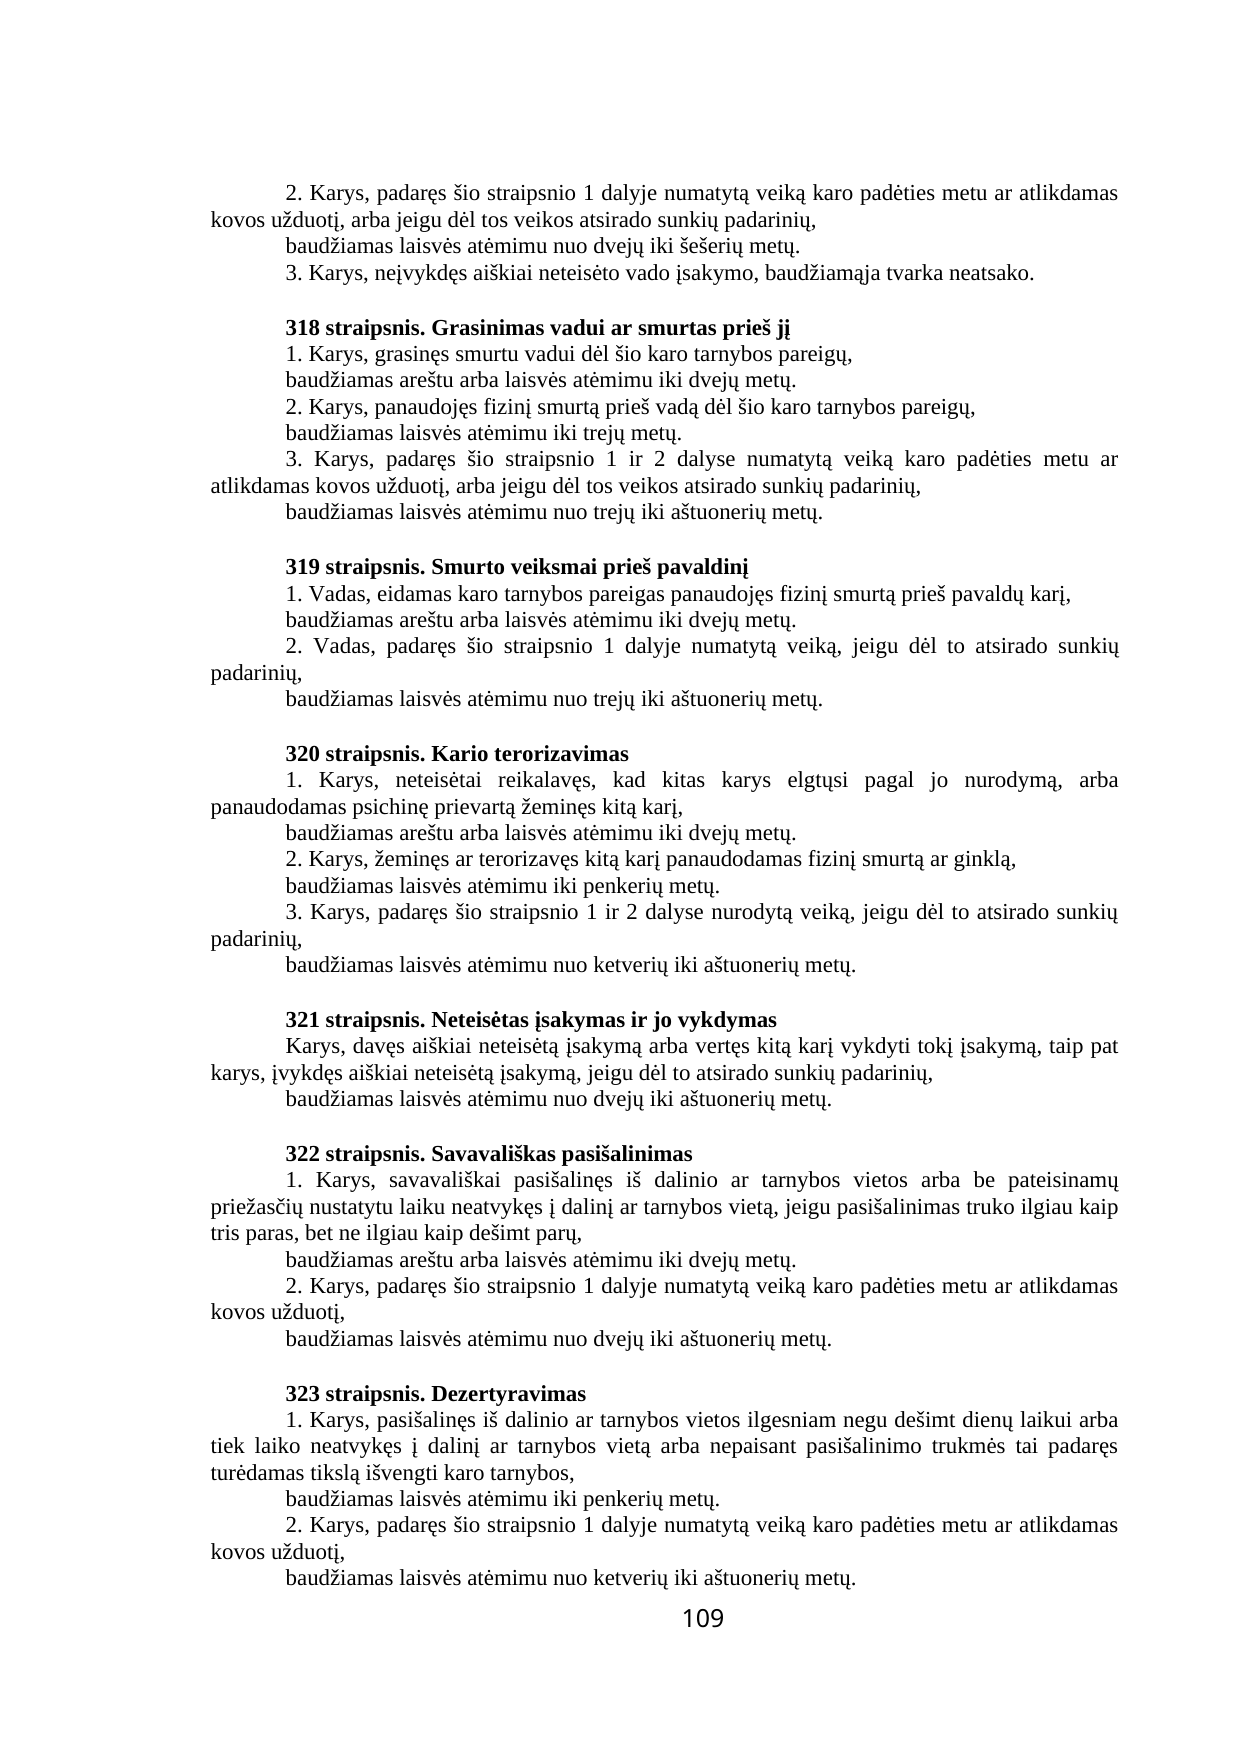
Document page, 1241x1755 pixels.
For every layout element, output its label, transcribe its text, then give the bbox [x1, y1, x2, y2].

text 2. Karys, padaręs šio straipsnio 1 dalyje numatytą veiką karo padėties metu ar atlikdamas kovos užduotį, [210, 1512, 1120, 1564]
text baudžiamas laisvės atėmimu iki penkerių metų. [210, 872, 1120, 898]
text 1. Karys, grasinęs smurtu vadui dėl šio karo tarnybos pareigų, [210, 340, 1120, 366]
text 3. Karys, padaręs šio straipsnio 1 ir 2 dalyse numatytą veiką karo padėties metu ar atlikdamas kovos užduotį, arba jeigu dėl tos veikos atsirado sunkių padarinių, [210, 445, 1120, 498]
text baudžiamas laisvės atėmimu nuo ketverių iki aštuonerių metų. [210, 951, 1120, 977]
text 1. Vadas, eidamas karo tarnybos pareigas panaudojęs fizinį smurtą prieš pavaldų karį, [210, 579, 1120, 606]
text baudžiamas laisvės atėmimu nuo dvejų iki aštuonerių metų. [210, 1085, 1120, 1111]
text 2. Vadas, padaręs šio straipsnio 1 dalyje numatytą veiką, jeigu dėl to atsirado sunkių padarinių, [210, 632, 1120, 685]
text baudžiamas laisvės atėmimu iki penkerių metų. [210, 1485, 1120, 1512]
text 323 straipsnis. Dezertyravimas [210, 1380, 1120, 1406]
text 1. Karys, neteisėtai reikalavęs, kad kitas karys elgtųsi pagal jo nurodymą, arba panaudodamas psichinę prievartą žeminęs kitą karį, [210, 766, 1120, 819]
text baudžiamas laisvės atėmimu nuo dvejų iki šešerių metų. [210, 232, 1120, 258]
text 1. Karys, pasišalinęs iš dalinio ar tarnybos vietos ilgesniam negu dešimt dienų laikui arba tiek laiko neatvykęs į dalinį ar tarnybos vietą arba nepaisant pasišalinimo trukmės tai padaręs turėdamas tikslą išvengti karo tarnybos, [210, 1406, 1120, 1485]
text 320 straipsnis. Kario terorizavimas [210, 740, 1120, 766]
text 2. Karys, padaręs šio straipsnio 1 dalyje numatytą veiką karo padėties metu ar atlikdamas kovos užduotį, arba jeigu dėl tos veikos atsirado sunkių padarinių, [210, 179, 1120, 232]
text baudžiamas areštu arba laisvės atėmimu iki dvejų metų. [210, 1246, 1120, 1272]
text 2. Karys, panaudojęs fizinį smurtą prieš vadą dėl šio karo tarnybos pareigų, [210, 393, 1120, 419]
text baudžiamas laisvės atėmimu iki trejų metų. [210, 419, 1120, 445]
text Karys, davęs aiškiai neteisėtą įsakymą arba vertęs kitą karį vykdyti tokį įsakymą, taip pat karys, įvykdęs aiškiai neteisėtą įsakymą, jeigu dėl to atsirado sunkių padarinių, [210, 1032, 1120, 1085]
text baudžiamas areštu arba laisvės atėmimu iki dvejų metų. [210, 819, 1120, 846]
text baudžiamas laisvės atėmimu nuo dvejų iki aštuonerių metų. [210, 1325, 1120, 1351]
text 319 straipsnis. Smurto veiksmai prieš pavaldinį [210, 553, 1120, 579]
text baudžiamas areštu arba laisvės atėmimu iki dvejų metų. [210, 366, 1120, 393]
text 1. Karys, savavališkai pasišalinęs iš dalinio ar tarnybos vietos arba be pateisinamų priežasčių nustatytu laiku neatvykęs į dalinį ar tarnybos vietą, jeigu pasišalinimas truko ilgiau kaip tris paras, bet ne ilgiau kaip dešimt parų, [210, 1167, 1120, 1246]
text 321 straipsnis. Neteisėtas įsakymas ir jo vykdymas [210, 1006, 1120, 1032]
text 318 straipsnis. Grasinimas vadui ar smurtas prieš jį [210, 314, 1120, 340]
text baudžiamas areštu arba laisvės atėmimu iki dvejų metų. [210, 606, 1120, 632]
text baudžiamas laisvės atėmimu nuo ketverių iki aštuonerių metų. [210, 1564, 1120, 1591]
text baudžiamas laisvės atėmimu nuo trejų iki aštuonerių metų. [210, 685, 1120, 711]
text 2. Karys, padaręs šio straipsnio 1 dalyje numatytą veiką karo padėties metu ar atlikdamas kovos užduotį, [210, 1272, 1120, 1325]
text 3. Karys, padaręs šio straipsnio 1 ir 2 dalyse nurodytą veiką, jeigu dėl to atsirado sunkių padarinių, [210, 898, 1120, 951]
text baudžiamas laisvės atėmimu nuo trejų iki aštuonerių metų. [210, 498, 1120, 524]
text 322 straipsnis. Savavališkas pasišalinimas [210, 1140, 1120, 1167]
text 2. Karys, žeminęs ar terorizavęs kitą karį panaudodamas fizinį smurtą ar ginklą, [210, 846, 1120, 872]
text 3. Karys, neįvykdęs aiškiai neteisėto vado įsakymo, baudžiamąja tvarka neatsako. [210, 258, 1120, 285]
